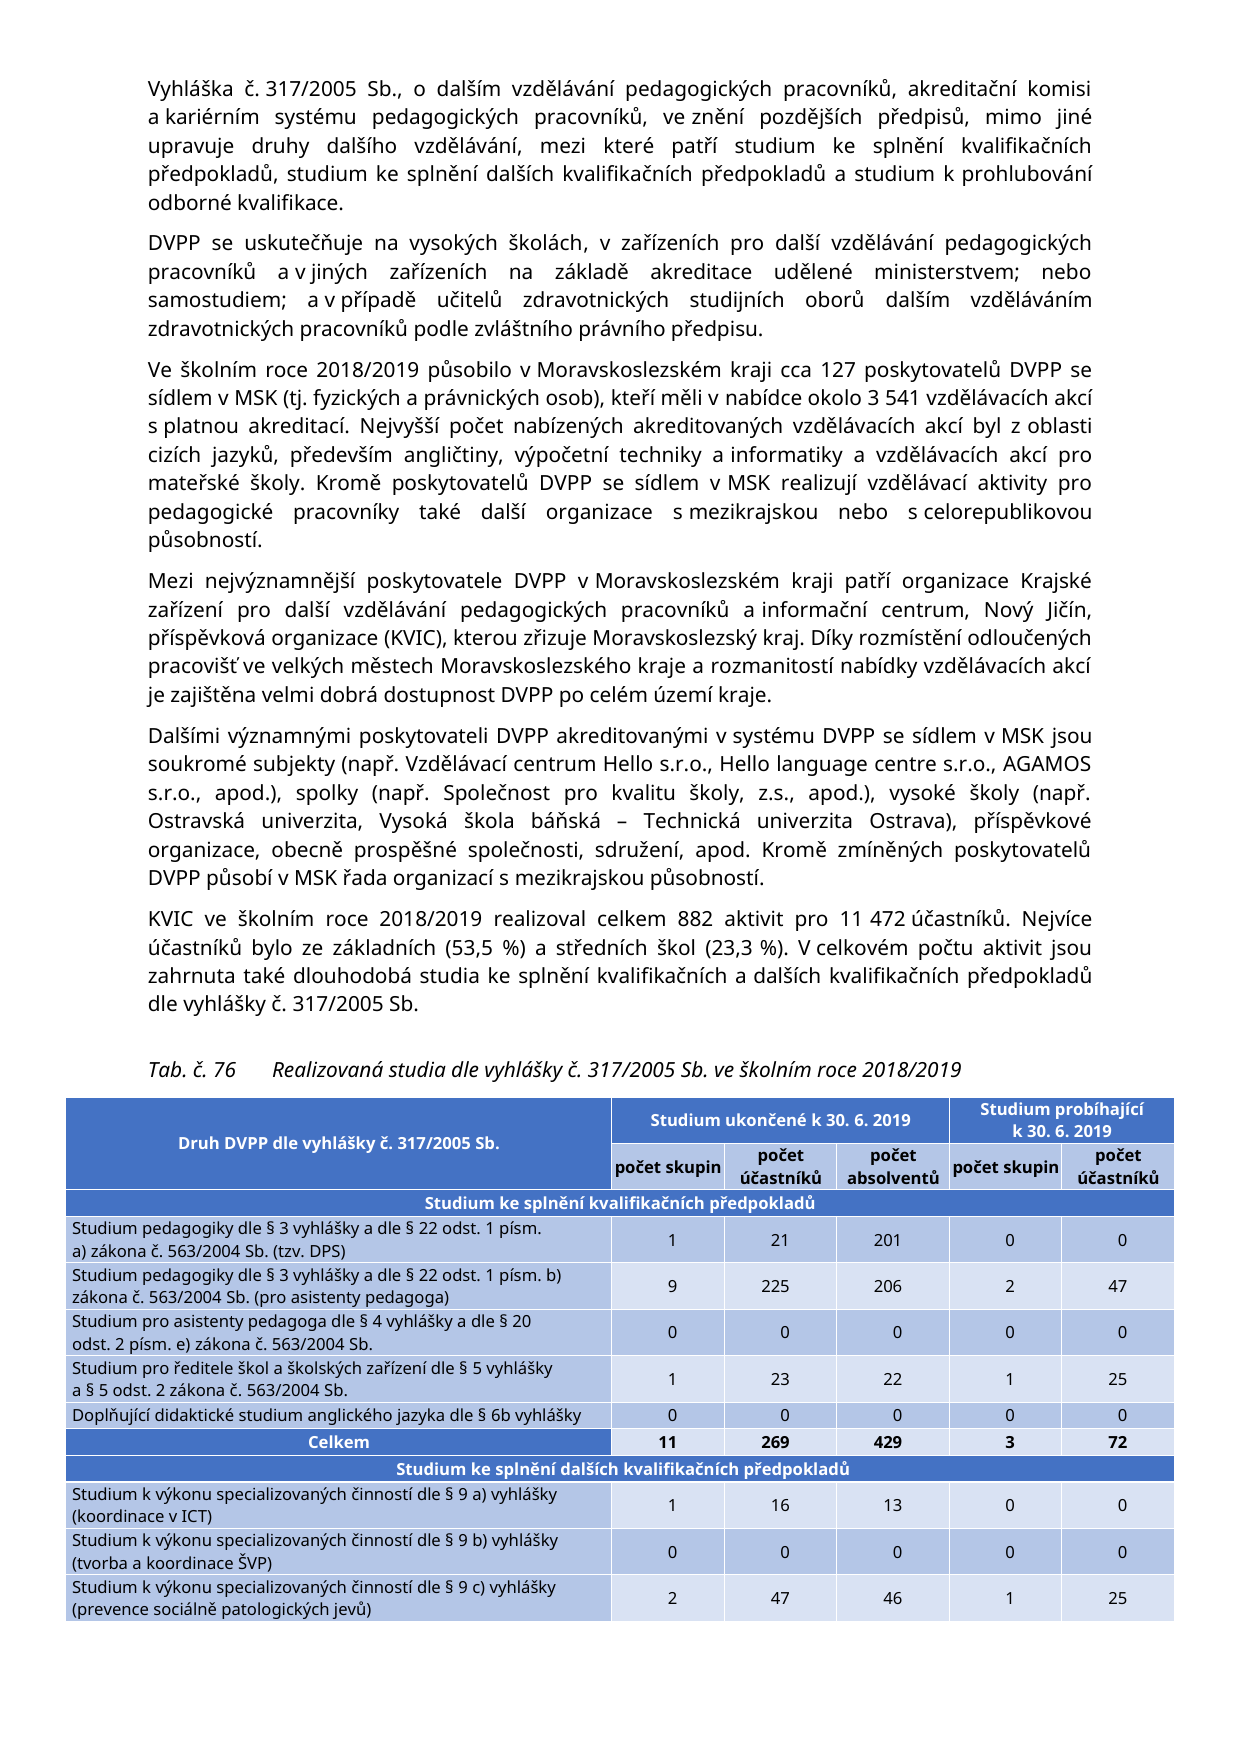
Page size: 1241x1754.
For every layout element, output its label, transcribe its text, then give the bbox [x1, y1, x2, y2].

table_cell 206 [837, 1263, 949, 1309]
table_cell 0 [612, 1529, 724, 1574]
table_cell Studium k výkonu specializovaných činností dle § 9 a) vyhlášky (koordinace v ICT) [66, 1483, 611, 1528]
table_cell 0 [612, 1403, 724, 1428]
table_cell 1 [612, 1217, 724, 1262]
table_cell 9 [612, 1263, 724, 1309]
table_cell 0 [1062, 1483, 1174, 1528]
text DVPP se uskutečňuje na vysokých školách, v zařízeních pro další vzdělávání pedagogických pracovníků a v jiných zařízeních na základě akreditace udělené ministerstvem; nebo samostudiem; a v případě učitelů zdravotnických studijních oborů dalším vzděláváním zdravotnických pracovníků podle zvláštního právního předpisu. [148, 228, 1092, 342]
table_cell 47 [725, 1575, 836, 1621]
table_cell 0 [950, 1403, 1061, 1428]
table_cell 0 [1062, 1403, 1174, 1428]
table_cell 0 [725, 1403, 836, 1428]
text KVIC ve školním roce 2018/2019 realizoval celkem 882 aktivit pro 11 472 účastníků. Nejvíce účastníků bylo ze základních (53,5 %) a středních škol (23,3 %). V celkovém počtu aktivit jsou zahrnuta také dlouhodobá studia ke splnění kvalifikačních a dalších kvalifikačních předpokladů dle vyhlášky č. 317/2005 Sb. [148, 904, 1092, 1018]
table_cell 46 [837, 1575, 949, 1621]
table_cell Studium pro ředitele škol a školských zařízení dle § 5 vyhlášky a § 5 odst. 2 zákona č. 563/2004 Sb. [66, 1356, 611, 1402]
table_cell Studium k výkonu specializovaných činností dle § 9 c) vyhlášky (prevence sociálně patologických jevů) [66, 1575, 611, 1621]
table_cell 0 [950, 1529, 1061, 1574]
table_cell 25 [1062, 1575, 1174, 1621]
table_cell Studium pro asistenty pedagoga dle § 4 vyhlášky a dle § 20 odst. 2 písm. e) zákona č. 563/2004 Sb. [66, 1310, 611, 1355]
table_cell 0 [1062, 1529, 1174, 1574]
table_cell Studium pedagogiky dle § 3 vyhlášky a dle § 22 odst. 1 písm. b) zákona č. 563/2004 Sb. (pro asistenty pedagoga) [66, 1263, 611, 1309]
text Mezi nejvýznamnější poskytovatele DVPP v Moravskoslezském kraji patří organizace Krajské zařízení pro další vzdělávání pedagogických pracovníků a informační centrum, Nový Jičín, příspěvková organizace (KVIC), kterou zřizuje Moravskoslezský kraj. Díky rozmístění odloučených pracovišť ve velkých městech Moravskoslezského kraje a rozmanitostí nabídky vzdělávacích akcí je zajištěna velmi dobrá dostupnost DVPP po celém území kraje. [148, 566, 1092, 708]
table_cell 269 [725, 1429, 836, 1455]
table_cell 21 [725, 1217, 836, 1262]
table_cell počet účastníků [725, 1144, 836, 1189]
table_cell 0 [837, 1529, 949, 1574]
table_cell počet účastníků [1062, 1144, 1174, 1189]
table_cell 1 [612, 1483, 724, 1528]
table_cell Studium ke splnění kvalifikačních předpokladů [66, 1190, 1174, 1216]
table_cell 16 [725, 1483, 836, 1528]
table_cell počet skupin [612, 1144, 724, 1189]
table_header Studium probíhající k 30. 6. 2019 [950, 1098, 1174, 1143]
table_cell 0 [837, 1403, 949, 1428]
table_cell 0 [1062, 1310, 1174, 1355]
table_cell 13 [837, 1483, 949, 1528]
table_cell 0 [950, 1310, 1061, 1355]
table_cell 0 [837, 1310, 949, 1355]
table_cell 47 [1062, 1263, 1174, 1309]
table_cell 0 [725, 1310, 836, 1355]
table_cell počet absolventů [837, 1144, 949, 1189]
table_cell 22 [837, 1356, 949, 1402]
table_cell 11 [612, 1429, 724, 1455]
list Realizovaná studia dle vyhlášky č. 317/2005 Sb. ve školním roce 2018/2019 [148, 1055, 1092, 1084]
table_cell 0 [950, 1217, 1061, 1262]
table_cell Doplňující didaktické studium anglického jazyka dle § 6b vyhlášky [66, 1403, 611, 1428]
table_cell 2 [950, 1263, 1061, 1309]
table_cell 0 [725, 1529, 836, 1574]
table_cell 1 [612, 1356, 724, 1402]
text Dalšími významnými poskytovateli DVPP akreditovanými v systému DVPP se sídlem v MSK jsou soukromé subjekty (např. Vzdělávací centrum Hello s.r.o., Hello language centre s.r.o., AGAMOS s.r.o., apod.), spolky (např. Společnost pro kvalitu školy, z.s., apod.), vysoké školy (např. Ostravská univerzita, Vysoká škola báňská – Technická univerzita Ostrava), příspěvkové organizace, obecně prospěšné společnosti, sdružení, apod. Kromě zmíněných poskytovatelů DVPP působí v MSK řada organizací s mezikrajskou působností. [148, 721, 1092, 892]
table_cell 225 [725, 1263, 836, 1309]
table_cell 25 [1062, 1356, 1174, 1402]
table_cell Studium k výkonu specializovaných činností dle § 9 b) vyhlášky (tvorba a koordinace ŠVP) [66, 1529, 611, 1574]
table_cell 1 [950, 1356, 1061, 1402]
table_cell 429 [837, 1429, 949, 1455]
table_cell 72 [1062, 1429, 1174, 1455]
table_cell 2 [612, 1575, 724, 1621]
text Vyhláška č. 317/2005 Sb., o dalším vzdělávání pedagogických pracovníků, akreditační komisi a kariérním systému pedagogických pracovníků, ve znění pozdějších předpisů, mimo jiné upravuje druhy dalšího vzdělávání, mezi které patří studium ke splnění kvalifikačních předpokladů, studium ke splnění dalších kvalifikačních předpokladů a studium k prohlubování odborné kvalifikace. [148, 74, 1092, 216]
table_cell 0 [1062, 1217, 1174, 1262]
table_cell Celkem [66, 1429, 611, 1455]
table_cell 0 [950, 1483, 1061, 1528]
table_header Studium ukončené k 30. 6. 2019 [612, 1098, 949, 1143]
table_cell 3 [950, 1429, 1061, 1455]
table_cell 23 [725, 1356, 836, 1402]
table_cell 1 [950, 1575, 1061, 1621]
table_header Druh DVPP dle vyhlášky č. 317/2005 Sb. [66, 1098, 611, 1189]
table_cell počet skupin [950, 1144, 1061, 1189]
table_cell 0 [612, 1310, 724, 1355]
table_cell 201 [837, 1217, 949, 1262]
table_cell Studium pedagogiky dle § 3 vyhlášky a dle § 22 odst. 1 písm. a) zákona č. 563/2004 Sb. (tzv. DPS) [66, 1217, 611, 1262]
table_cell Studium ke splnění dalších kvalifikačních předpokladů [66, 1456, 1174, 1481]
text Ve školním roce 2018/2019 působilo v Moravskoslezském kraji cca 127 poskytovatelů DVPP se sídlem v MSK (tj. fyzických a právnických osob), kteří měli v nabídce okolo 3 541 vzdělávacích akcí s platnou akreditací. Nejvyšší počet nabízených akreditovaných vzdělávacích akcí byl z oblasti cizích jazyků, především angličtiny, výpočetní techniky a informatiky a vzdělávacích akcí pro mateřské školy. Kromě poskytovatelů DVPP se sídlem v MSK realizují vzdělávací aktivity pro pedagogické pracovníky také další organizace s mezikrajskou nebo s celorepublikovou působností. [148, 355, 1092, 554]
